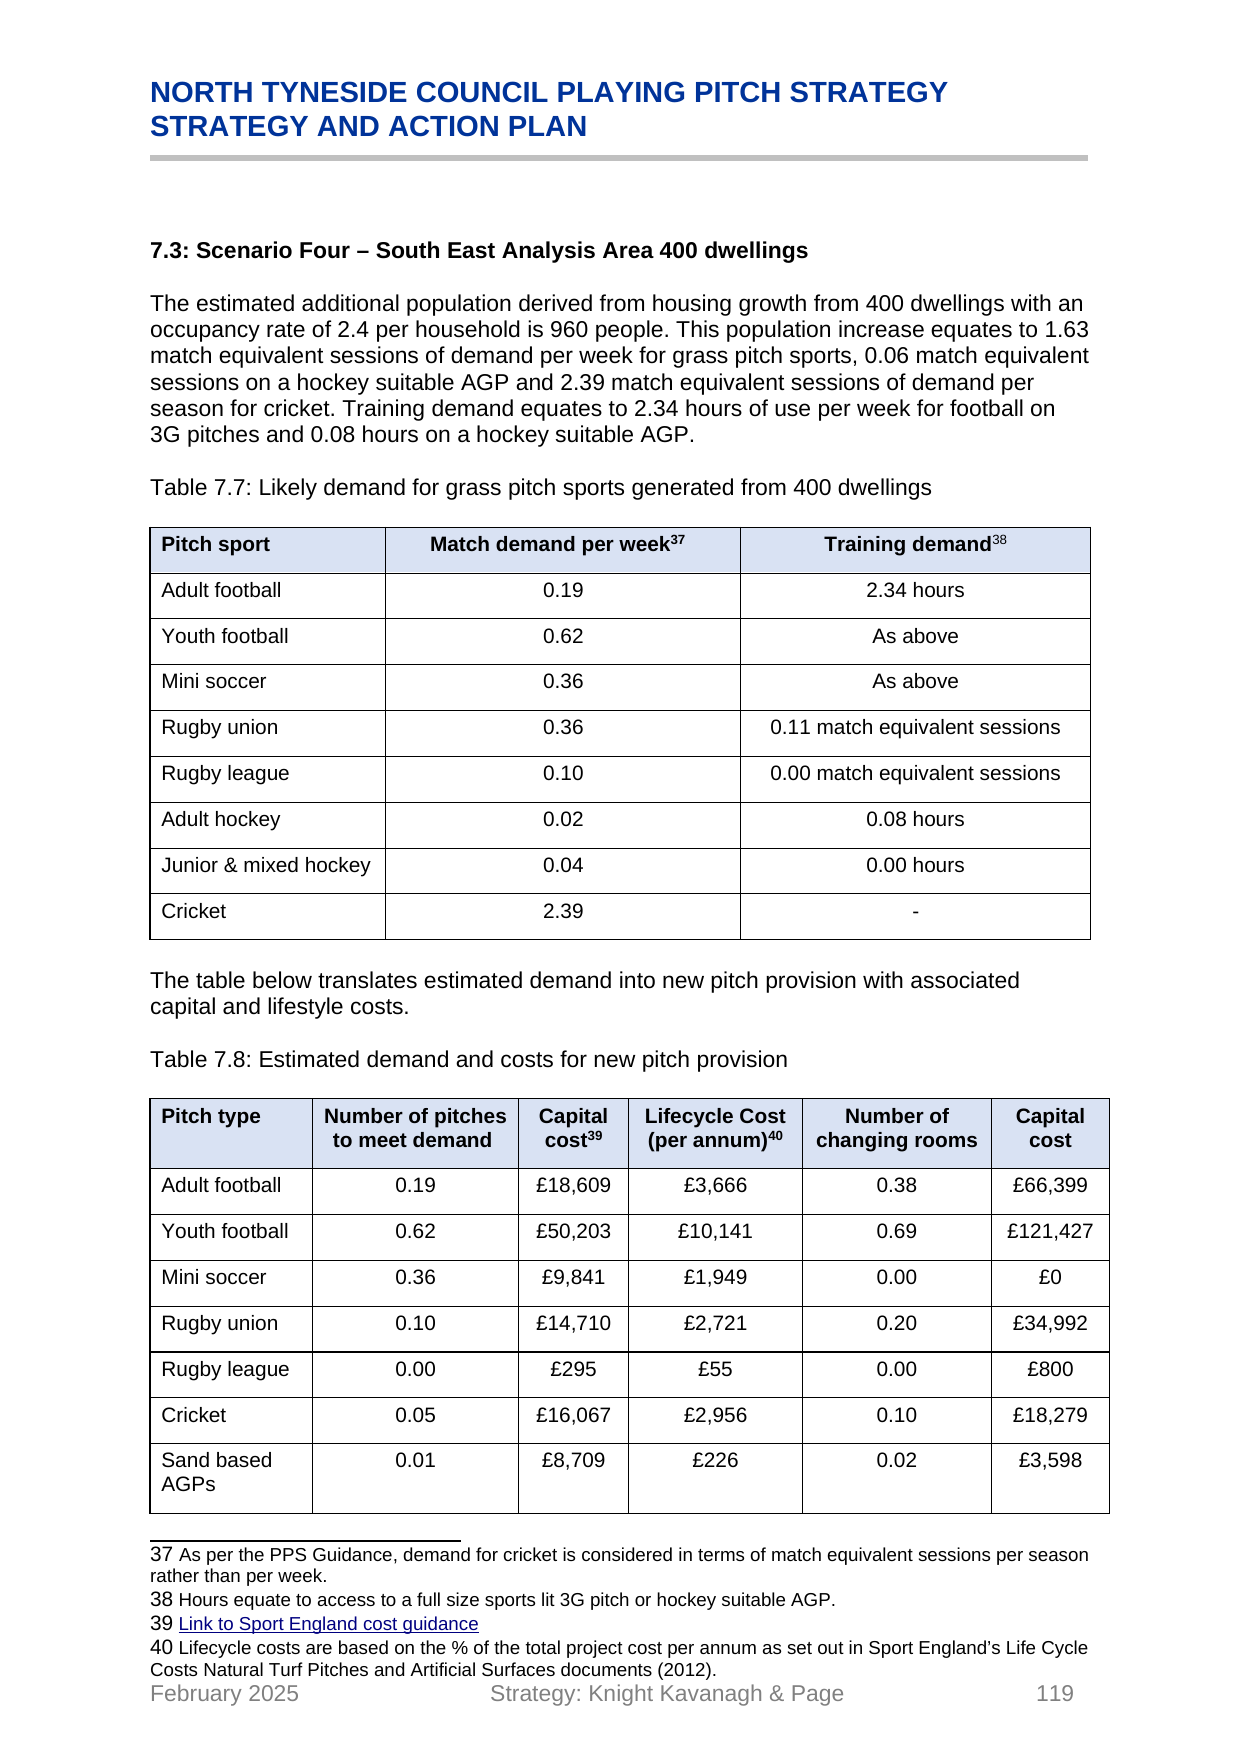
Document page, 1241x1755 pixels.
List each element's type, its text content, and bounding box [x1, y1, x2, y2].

table_cell 0.02 [386, 803, 740, 847]
table_cell 0.00 hours [741, 849, 1090, 893]
table_cell £295 [519, 1353, 628, 1397]
table_cell Adult hockey [151, 803, 385, 847]
table_cell Cricket [151, 1398, 312, 1443]
table_cell 0.11 match equivalent sessions [741, 711, 1090, 756]
table_cell As above [741, 665, 1090, 710]
table_cell 0.10 [313, 1307, 518, 1351]
table_header Capital cost [519, 1099, 628, 1168]
table_cell 0.38 [803, 1169, 991, 1214]
table_cell 0.08 hours [741, 803, 1090, 847]
table_header Match demand per week [386, 528, 740, 572]
table_cell £8,709 [519, 1444, 628, 1513]
table_cell 0.10 [386, 757, 740, 802]
table_cell 0.69 [803, 1215, 991, 1260]
table_cell 0.00 match equivalent sessions [741, 757, 1090, 802]
table_header Pitch sport [151, 528, 385, 572]
table_cell Rugby league [151, 757, 385, 802]
table_cell Adult football [151, 574, 385, 618]
table_cell 0.20 [803, 1307, 991, 1351]
table_header Capital cost [992, 1099, 1109, 1168]
table_cell £50,203 [519, 1215, 628, 1260]
table_cell 0.00 [313, 1353, 518, 1397]
table_cell 0.36 [386, 665, 740, 710]
text 7.3: Scenario Four – South East Analysis Area 400 dwellings [150, 237, 1090, 263]
table_cell £55 [629, 1353, 802, 1397]
table_header Pitch type [151, 1099, 312, 1168]
text The estimated additional population derived from housing growth from 400 dwellings with an occupancy rate of 2.4 per household is 960 people. This population increase equates to 1.63 match equivalent sessions of demand per week for grass pitch sports, 0.06 match equivalent sessions on a hockey suitable AGP and 2.39 match equivalent sessions of demand per season for cricket. Training demand equates to 2.34 hours of use per week for football on 3G pitches and 0.08 hours on a hockey suitable AGP. [150, 289, 1090, 448]
table_cell £2,721 [629, 1307, 802, 1351]
table_cell £16,067 [519, 1398, 628, 1443]
table_cell £34,992 [992, 1307, 1109, 1351]
table_cell £121,427 [992, 1215, 1109, 1260]
table_cell £9,841 [519, 1261, 628, 1306]
table_cell Adult football [151, 1169, 312, 1214]
table_cell £3,666 [629, 1169, 802, 1214]
table_cell 0.36 [386, 711, 740, 756]
table_cell £18,279 [992, 1398, 1109, 1443]
text Table 7.8: Estimated demand and costs for new pitch provision [150, 1046, 1090, 1072]
table_cell 0.62 [386, 619, 740, 664]
table_cell 0.01 [313, 1444, 518, 1513]
table_cell 0.10 [803, 1398, 991, 1443]
table_cell 0.19 [386, 574, 740, 618]
table_cell Mini soccer [151, 1261, 312, 1306]
table_cell 0.00 [803, 1261, 991, 1306]
text Table 7.7: Likely demand for grass pitch sports generated from 400 dwellings [150, 474, 1090, 500]
table_cell £2,956 [629, 1398, 802, 1443]
table_cell £800 [992, 1353, 1109, 1397]
table_cell Cricket [151, 894, 385, 939]
table_cell Mini soccer [151, 665, 385, 710]
table_cell 0.36 [313, 1261, 518, 1306]
table_cell As above [741, 619, 1090, 664]
table_cell 0.04 [386, 849, 740, 893]
table_cell £66,399 [992, 1169, 1109, 1214]
table_cell Youth football [151, 1215, 312, 1260]
table_cell 2.34 hours [741, 574, 1090, 618]
table_cell Sand based AGPs [151, 1444, 312, 1513]
table_cell £14,710 [519, 1307, 628, 1351]
table_cell Rugby union [151, 711, 385, 756]
table_header Number of changing rooms [803, 1099, 991, 1168]
table_cell £226 [629, 1444, 802, 1513]
table_cell Rugby league [151, 1353, 312, 1397]
table_cell £3,598 [992, 1444, 1109, 1513]
table_header Number of pitches to meet demand [313, 1099, 518, 1168]
table_cell Junior & mixed hockey [151, 849, 385, 893]
table_cell 2.39 [386, 894, 740, 939]
table_cell £10,141 [629, 1215, 802, 1260]
table_cell 0.19 [313, 1169, 518, 1214]
table_cell £0 [992, 1261, 1109, 1306]
table_cell 0.62 [313, 1215, 518, 1260]
table_cell 0.05 [313, 1398, 518, 1443]
table_header Training demand [741, 528, 1090, 572]
table_cell - [741, 894, 1090, 939]
text The table below translates estimated demand into new pitch provision with associated capital and lifestyle costs. [150, 967, 1090, 1019]
table_cell £18,609 [519, 1169, 628, 1214]
table_cell £1,949 [629, 1261, 802, 1306]
table_cell Rugby union [151, 1307, 312, 1351]
table_cell Youth football [151, 619, 385, 664]
table_cell 0.00 [803, 1353, 991, 1397]
table_header Lifecycle Cost (per annum) [629, 1099, 802, 1168]
table_cell 0.02 [803, 1444, 991, 1513]
